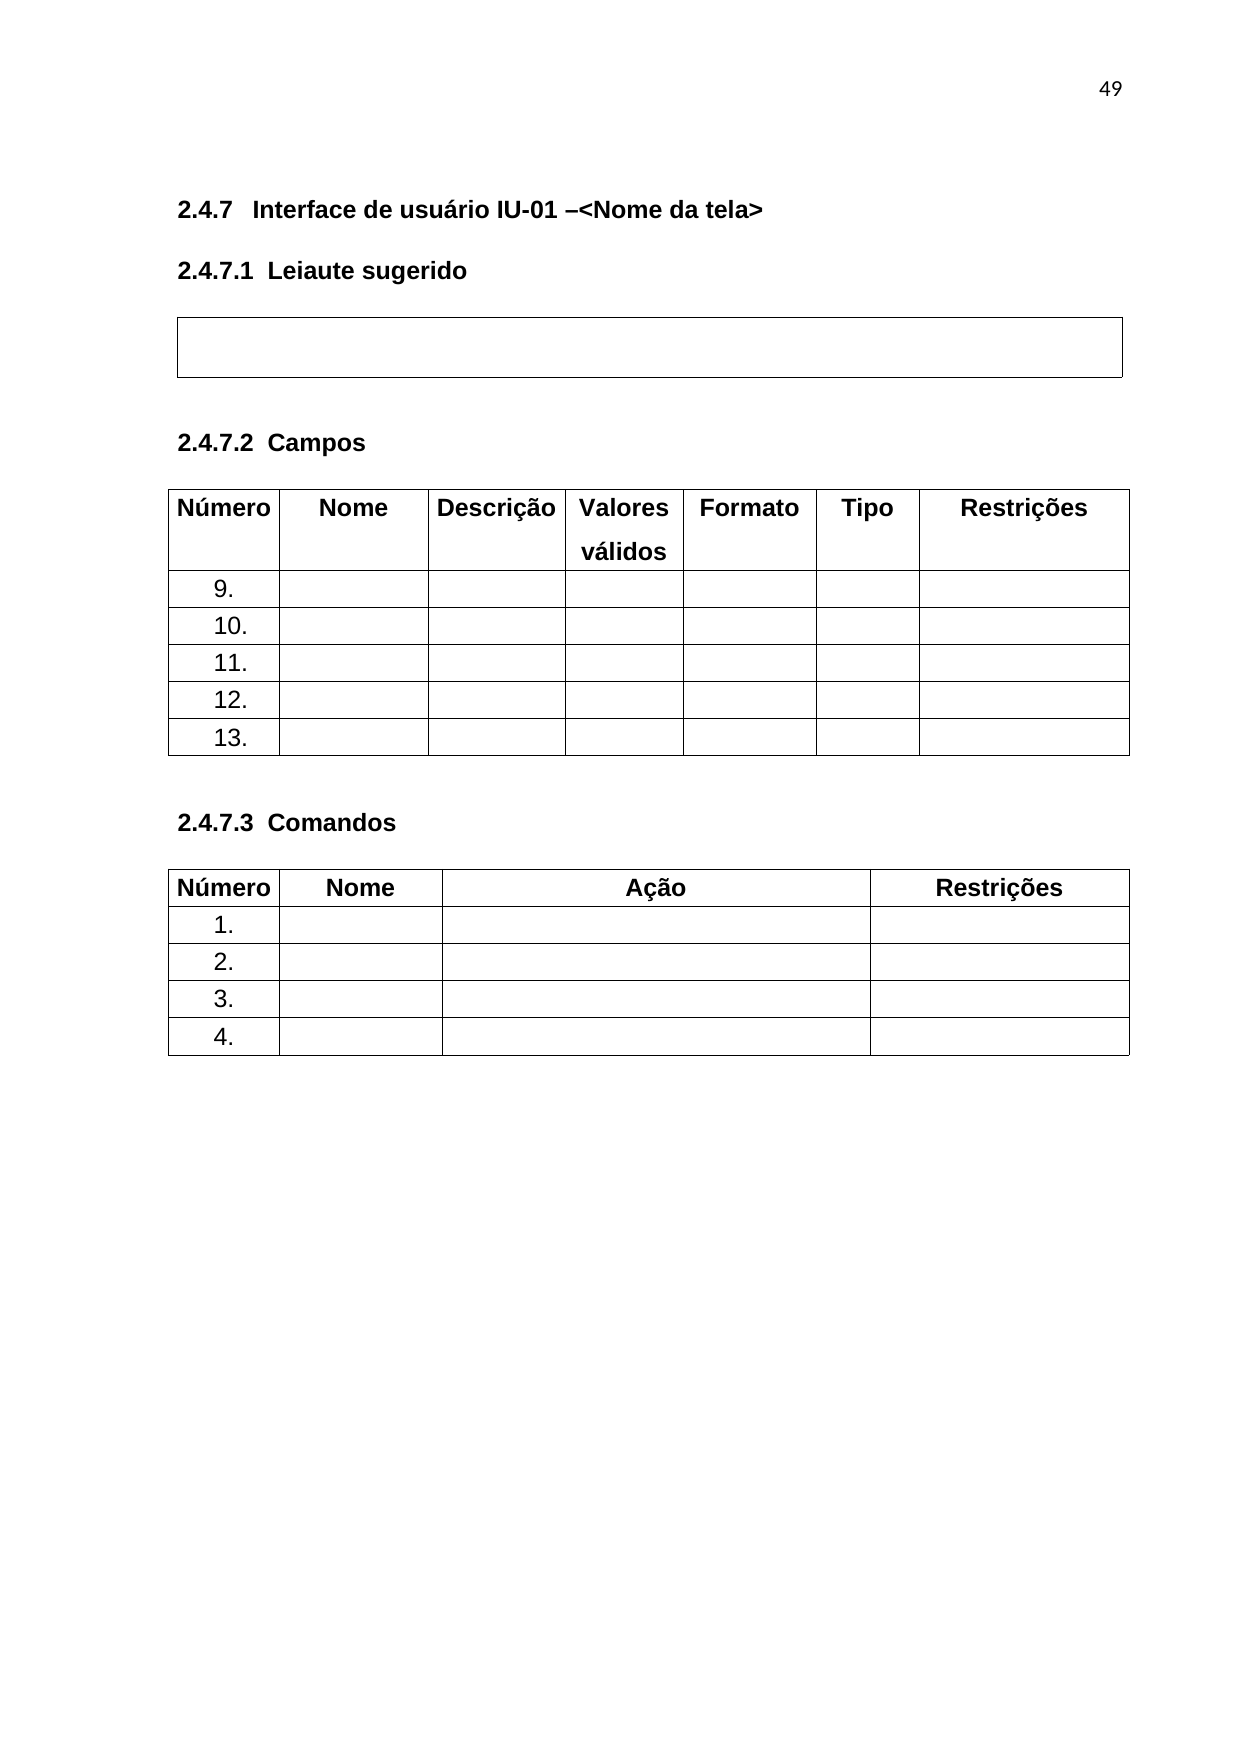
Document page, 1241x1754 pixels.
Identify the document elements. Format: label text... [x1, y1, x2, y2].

table_cell [169, 719, 279, 755]
table_header Formato [684, 490, 816, 569]
table_cell [443, 981, 870, 1017]
table_cell [871, 981, 1129, 1017]
table_header Valores válidos [566, 490, 683, 569]
table_cell [920, 608, 1129, 644]
table_cell [280, 719, 428, 755]
table_cell [871, 1018, 1129, 1054]
table_cell [169, 571, 279, 607]
table_cell [817, 571, 919, 607]
table_cell [684, 571, 816, 607]
table_header [178, 318, 1122, 377]
table_header Tipo [817, 490, 919, 569]
table_cell [566, 608, 683, 644]
table_cell [280, 645, 428, 681]
table_cell [169, 645, 279, 681]
table_header Número [169, 490, 279, 569]
table_cell [817, 719, 919, 755]
table_header Nome [280, 870, 442, 906]
table_cell [871, 944, 1129, 980]
table_cell [443, 907, 870, 943]
table_header Descrição [429, 490, 565, 569]
subtitle Interface de usuário IU-01 –<Nome da tela> [177, 195, 1122, 224]
table_cell [280, 944, 442, 980]
table_cell [817, 645, 919, 681]
table_cell [566, 645, 683, 681]
table_header Número [169, 870, 279, 906]
table_cell [920, 571, 1129, 607]
table_cell [429, 719, 565, 755]
table_cell [169, 907, 279, 943]
table_cell [684, 645, 816, 681]
table_cell [169, 944, 279, 980]
subtitle Campos [177, 428, 1122, 457]
table_cell [429, 571, 565, 607]
table_cell [684, 682, 816, 718]
table_cell [920, 719, 1129, 755]
table_cell [684, 719, 816, 755]
table_cell [817, 608, 919, 644]
table_cell [429, 645, 565, 681]
table_cell [169, 1018, 279, 1054]
table_cell [566, 571, 683, 607]
table_cell [920, 645, 1129, 681]
table_cell [169, 981, 279, 1017]
table_cell [280, 571, 428, 607]
table_cell [280, 907, 442, 943]
table_cell [280, 682, 428, 718]
table_cell [280, 608, 428, 644]
table_cell [429, 682, 565, 718]
table_cell [684, 608, 816, 644]
table_cell [169, 608, 279, 644]
table_cell [566, 682, 683, 718]
table_header Restrições [871, 870, 1129, 906]
table_cell [280, 1018, 442, 1054]
table_cell [443, 1018, 870, 1054]
table_cell [920, 682, 1129, 718]
table_cell [280, 981, 442, 1017]
table_header Restrições [920, 490, 1129, 569]
subtitle Comandos [177, 808, 1122, 836]
table_cell [871, 907, 1129, 943]
table_cell [817, 682, 919, 718]
table_cell [443, 944, 870, 980]
table_cell [566, 719, 683, 755]
subtitle Leiaute sugerido [177, 256, 1122, 284]
table_cell [429, 608, 565, 644]
table_cell [169, 682, 279, 718]
table_header Ação [443, 870, 870, 906]
table_header Nome [280, 490, 428, 569]
